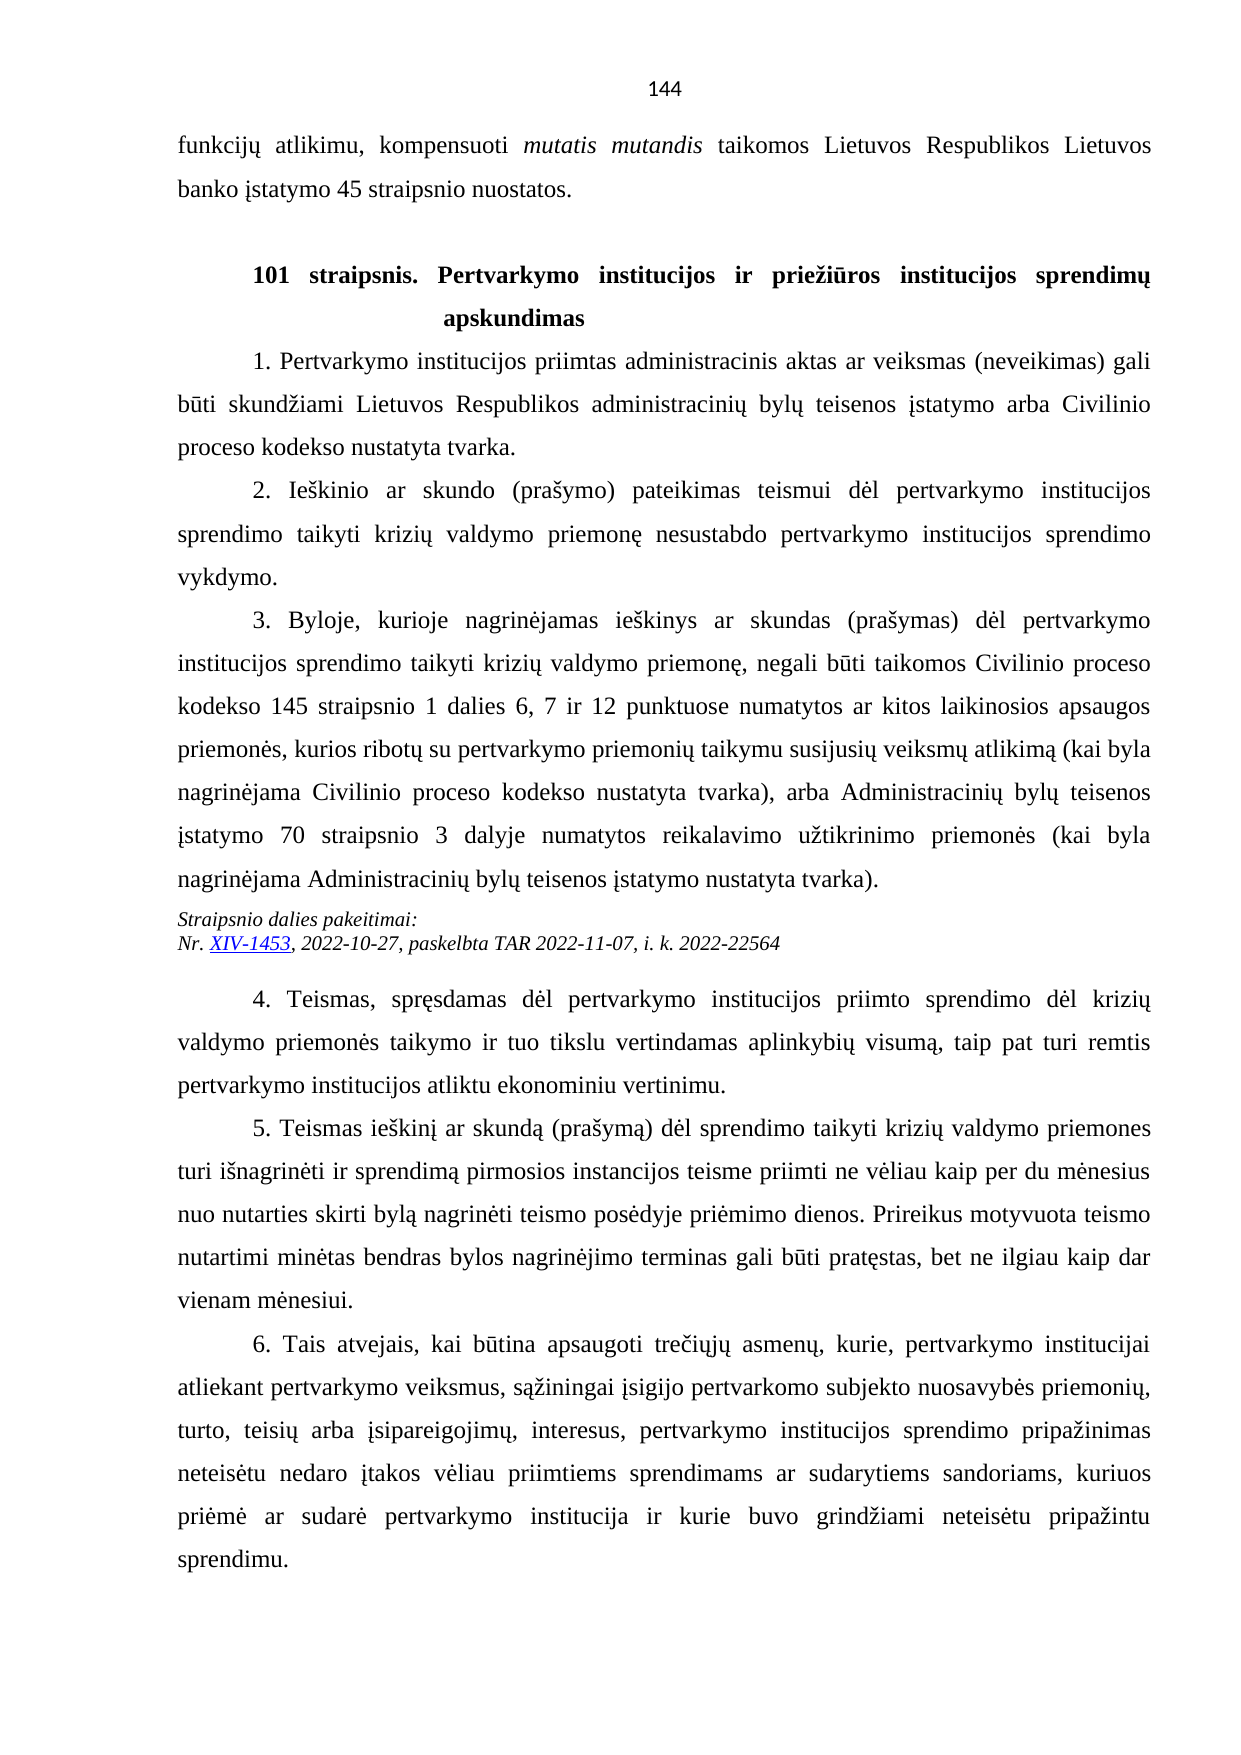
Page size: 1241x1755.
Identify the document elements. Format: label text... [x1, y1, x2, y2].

text 4. Teismas, spręsdamas dėl pertvarkymo institucijos priimto sprendimo dėl krizių valdymo priemonės taikymo ir tuo tikslu vertindamas aplinkybių visumą, taip pat turi remtis pertvarkymo institucijos atliktu ekonominiu vertinimu. [177, 984, 1152, 1099]
text 5. Teismas ieškinį ar skundą (prašymą) dėl sprendimo taikyti krizių valdymo priemones turi išnagrinėti ir sprendimą pirmosios instancijos teisme priimti ne vėliau kaip per du mėnesius nuo nutarties skirti bylą nagrinėti teismo posėdyje priėmimo dienos. Prireikus motyvuota teismo nutartimi minėtas bendras bylos nagrinėjimo terminas gali būti pratęstas, bet ne ilgiau kaip dar vienam mėnesiui. [177, 1113, 1152, 1314]
text 2. Ieškinio ar skundo (prašymo) pateikimas teismui dėl pertvarkymo institucijos sprendimo taikyti krizių valdymo priemonę nesustabdo pertvarkymo institucijos sprendimo vykdymo. [177, 476, 1152, 591]
text Straipsnio dalies pakeitimai: [177, 907, 1152, 931]
text 6. Tais atvejais, kai būtina apsaugoti trečiųjų asmenų, kurie, pertvarkymo institucijai atliekant pertvarkymo veiksmus, sąžiningai įsigijo pertvarkomo subjekto nuosavybės priemonių, turto, teisių arba įsipareigojimų, interesus, pertvarkymo institucijos sprendimo pripažinimas neteisėtu nedaro įtakos vėliau priimtiems sprendimams ar sudarytiems sandoriams, kuriuos priėmė ar sudarė pertvarkymo institucija ir kurie buvo grindžiami neteisėtu pripažintu sprendimu. [177, 1329, 1152, 1573]
text Nr. XIV-1453, 2022-10-27, paskelbta TAR 2022-11-07, i. k. 2022-22564 [177, 931, 1152, 955]
text 1. Pertvarkymo institucijos priimtas administracinis aktas ar veiksmas (neveikimas) gali būti skundžiami Lietuvos Respublikos administracinių bylų teisenos įstatymo arba Civilinio proceso kodekso nustatyta tvarka. [177, 346, 1152, 461]
text funkcijų atlikimu, kompensuoti mutatis mutandis taikomos Lietuvos Respublikos Lietuvos banko įstatymo 45 straipsnio nuostatos. [177, 131, 1152, 202]
text 3. Byloje, kurioje nagrinėjamas ieškinys ar skundas (prašymas) dėl pertvarkymo institucijos sprendimo taikyti krizių valdymo priemonę, negali būti taikomos Civilinio proceso kodekso 145 straipsnio 1 dalies 6, 7 ir 12 punktuose numatytos ar kitos laikinosios apsaugos priemonės, kurios ribotų su pertvarkymo priemonių taikymu susijusių veiksmų atlikimą (kai byla nagrinėjama Civilinio proceso kodekso nustatyta tvarka), arba Administracinių bylų teisenos įstatymo 70 straipsnio 3 dalyje numatytos reikalavimo užtikrinimo priemonės (kai byla nagrinėjama Administracinių bylų teisenos įstatymo nustatyta tvarka). [177, 605, 1152, 892]
text 101 straipsnis. Pertvarkymo institucijos ir priežiūros institucijos sprendimų apskundimas [252, 260, 1152, 332]
